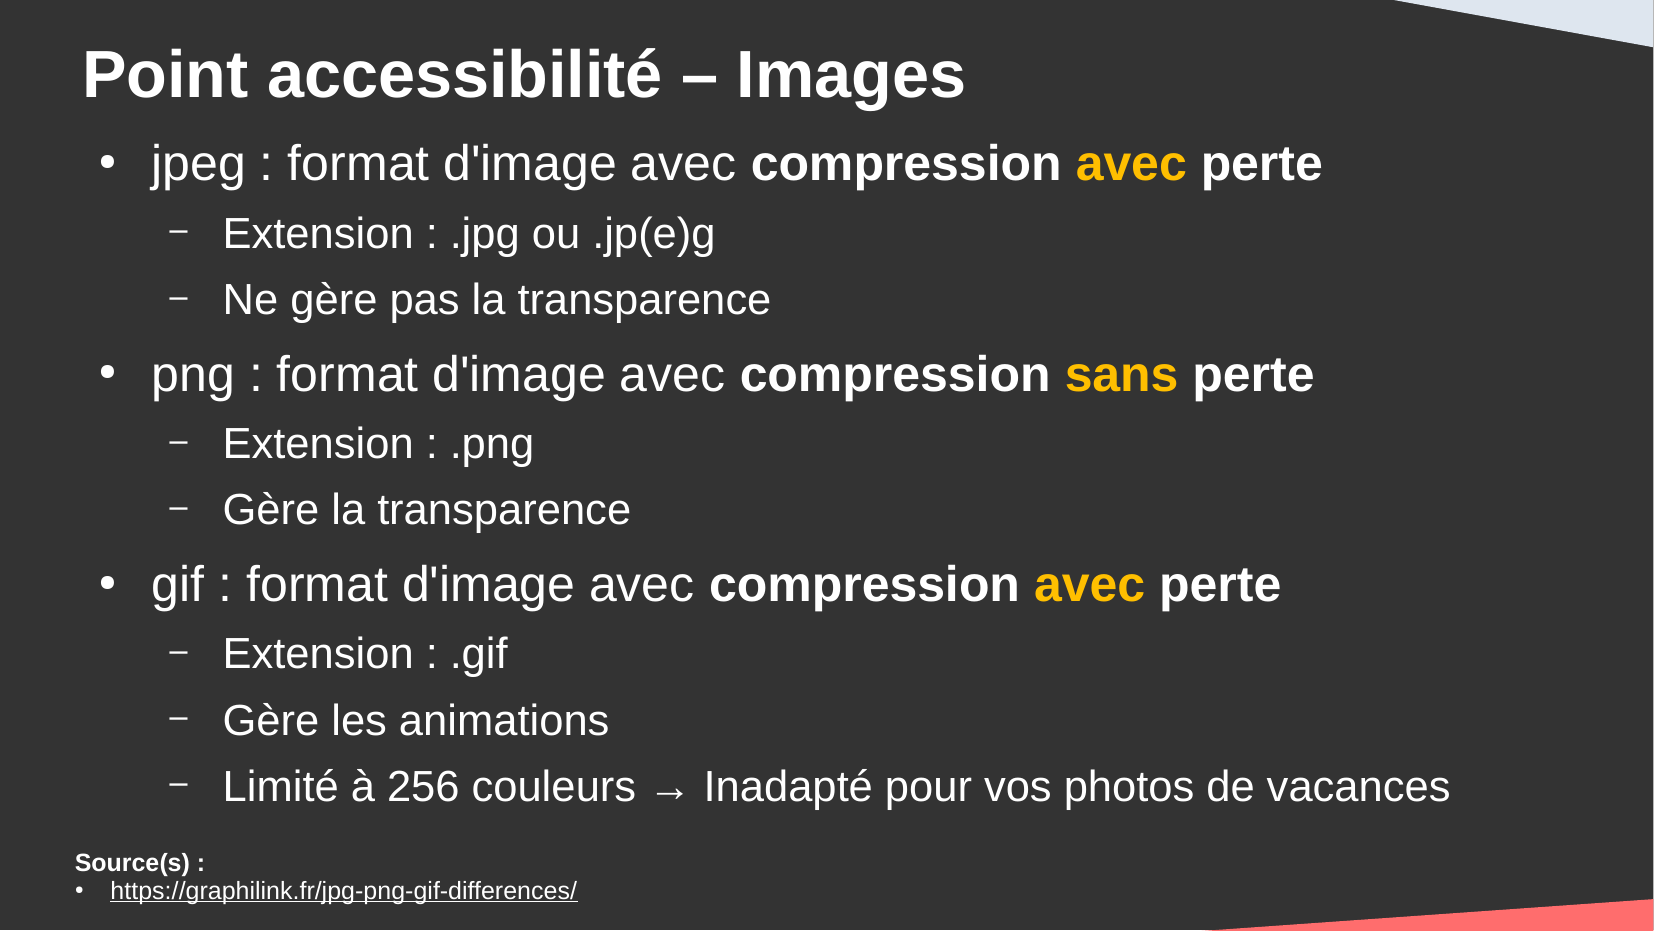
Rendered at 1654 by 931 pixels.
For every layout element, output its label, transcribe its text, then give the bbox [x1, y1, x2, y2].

title Point accessibilité – Images [82, 37, 1571, 122]
text_box Source(s) : https://graphilink.fr/jpg-png-gif-differences/ [60, 841, 1546, 922]
list jpeg : format d'image avec compression avec perte Extension : .jpg ou .jp(e)g Ne gère pas la transparence png : format d'image avec compression sans perte Extension : .png Gère la transparence gif : format d'image avec compression avec perte Extension : .gif Gère les animations Limité à 256 couleurs → Inadapté pour vos photos de vacances [80, 135, 1605, 842]
text_box [1393, 0, 1653, 48]
text_box [1201, 899, 1654, 931]
